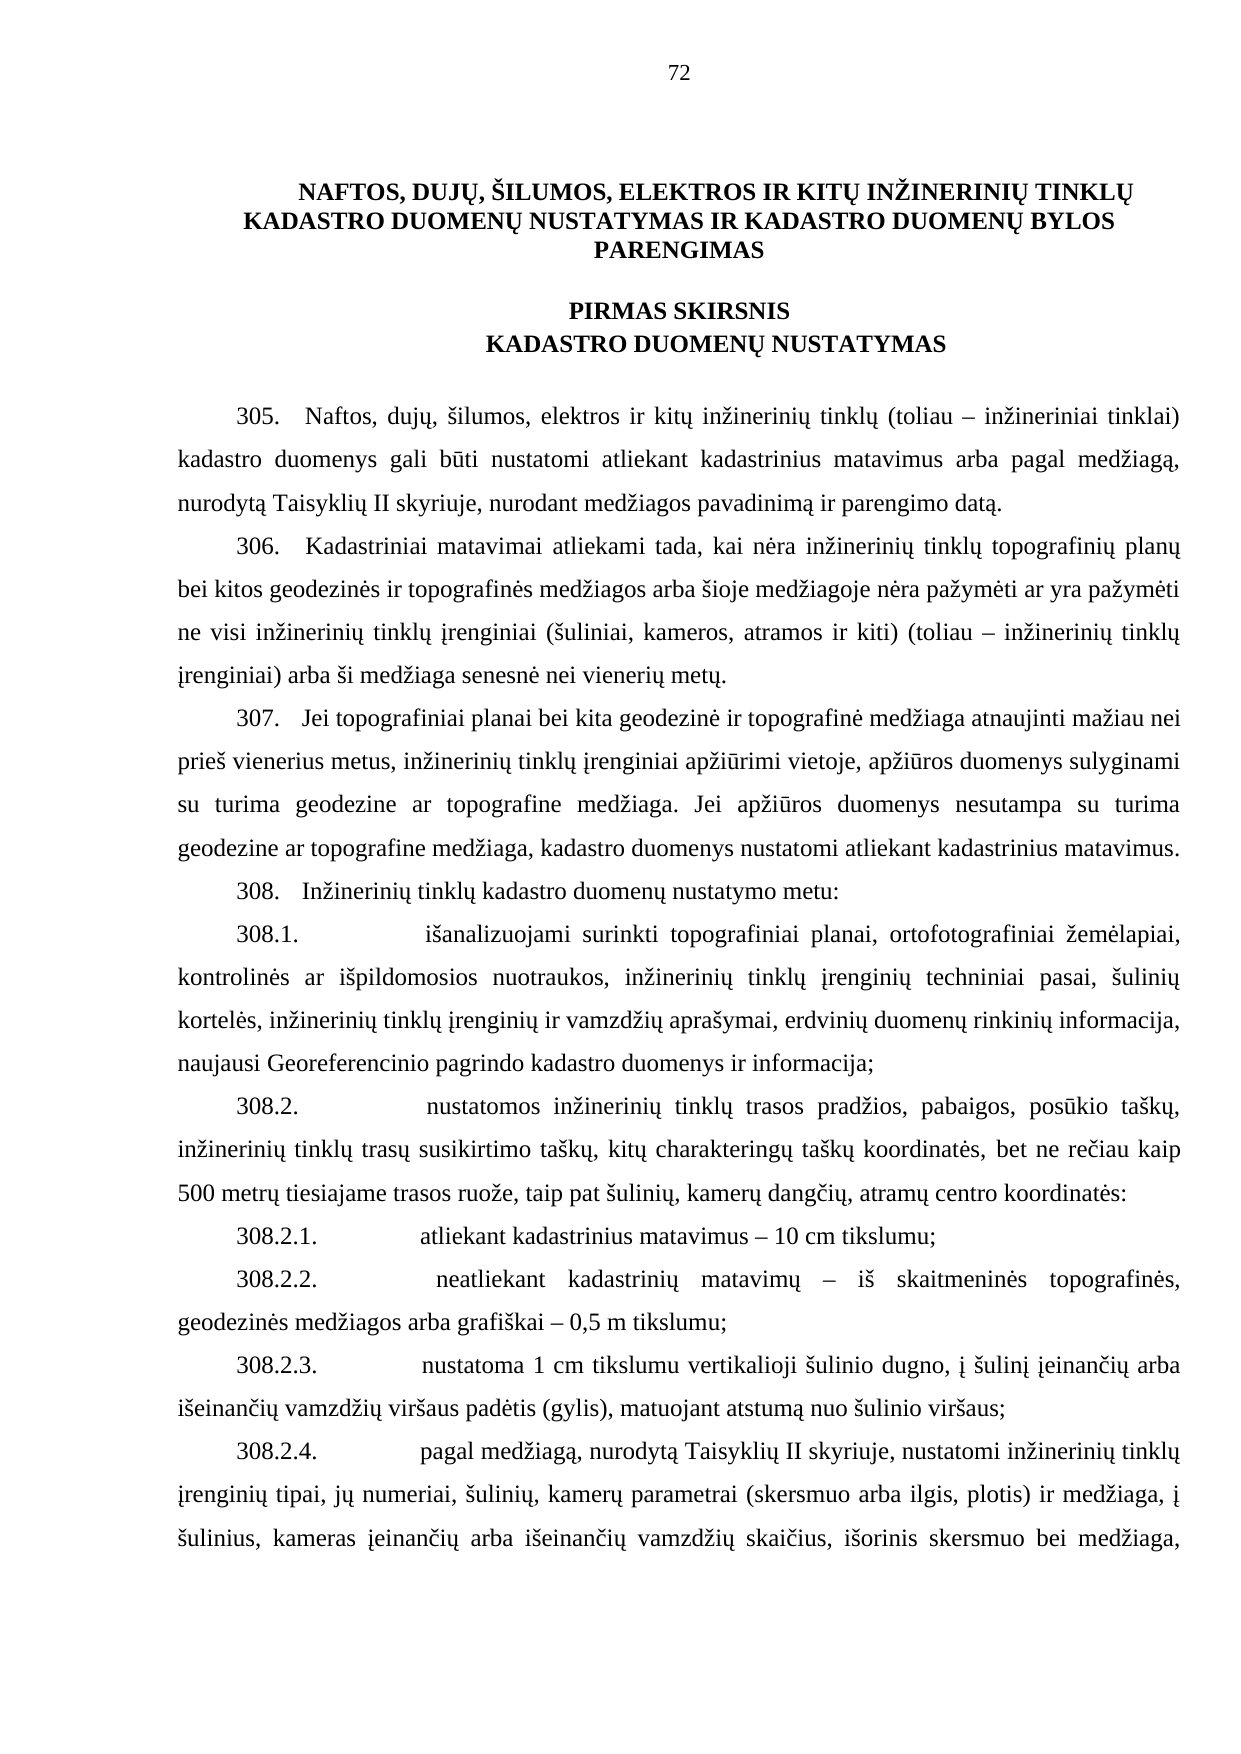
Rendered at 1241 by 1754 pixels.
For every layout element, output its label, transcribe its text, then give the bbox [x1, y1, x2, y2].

text PIRMAS SKIRSNIS [177, 296, 1181, 325]
text 308.2.4. pagal medžiagą, nurodytą Taisyklių II skyriuje, nustatomi inžinerinių tinklų įrenginių tipai, jų numeriai, šulinių, kamerų parametrai (skersmuo arba ilgis, plotis) ir medžiaga, į šulinius, kameras įeinančių arba išeinančių vamzdžių skaičius, išorinis skersmuo bei medžiaga, [177, 1436, 1181, 1551]
text 307. Jei topografiniai planai bei kita geodezinė ir topografinė medžiaga atnaujinti mažiau nei prieš vienerius metus, inžinerinių tinklų įrenginiai apžiūrimi vietoje, apžiūros duomenys sulyginami su turima geodezine ar topografine medžiaga. Jei apžiūros duomenys nesutampa su turima geodezine ar topografine medžiaga, kadastro duomenys nustatomi atliekant kadastrinius matavimus. [177, 703, 1181, 861]
text 308.2.2. neatliekant kadastrinių matavimų – iš skaitmeninės topografinės, geodezinės medžiagos arba grafiškai – 0,5 m tikslumu; [177, 1264, 1181, 1336]
text 308.1. išanalizuojami surinkti topografiniai planai, ortofotografiniai žemėlapiai, kontrolinės ar išpildomosios nuotraukos, inžinerinių tinklų įrenginių techniniai pasai, šulinių kortelės, inžinerinių tinklų įrenginių ir vamzdžių aprašymai, erdvinių duomenų rinkinių informacija, naujausi Georeferencinio pagrindo kadastro duomenys ir informacija; [177, 919, 1181, 1077]
text NAFTOS, DUJŲ, ŠILUMOS, ELEKTROS IR KITŲ INŽINERINIŲ TINKLŲ KADASTRO DUOMENŲ NUSTATYMAS IR KADASTRO DUOMENŲ BYLOS PARENGIMAS [177, 177, 1181, 263]
text KADASTRO DUOMENŲ NUSTATYMAS [177, 329, 1181, 358]
text 305. Naftos, dujų, šilumos, elektros ir kitų inžinerinių tinklų (toliau – inžineriniai tinklai) kadastro duomenys gali būti nustatomi atliekant kadastrinius matavimus arba pagal medžiagą, nurodytą Taisyklių II skyriuje, nurodant medžiagos pavadinimą ir parengimo datą. [177, 401, 1181, 516]
text 308.2.1. atliekant kadastrinius matavimus – 10 cm tikslumu; [177, 1221, 1181, 1249]
text 308. Inžinerinių tinklų kadastro duomenų nustatymo metu: [177, 876, 1181, 904]
text 308.2. nustatomos inžinerinių tinklų trasos pradžios, pabaigos, posūkio taškų, inžinerinių tinklų trasų susikirtimo taškų, kitų charakteringų taškų koordinatės, bet ne rečiau kaip 500 metrų tiesiajame trasos ruože, taip pat šulinių, kamerų dangčių, atramų centro koordinatės: [177, 1091, 1181, 1206]
text 306. Kadastriniai matavimai atliekami tada, kai nėra inžinerinių tinklų topografinių planų bei kitos geodezinės ir topografinės medžiagos arba šioje medžiagoje nėra pažymėti ar yra pažymėti ne visi inžinerinių tinklų įrenginiai (šuliniai, kameros, atramos ir kiti) (toliau – inžinerinių tinklų įrenginiai) arba ši medžiaga senesnė nei vienerių metų. [177, 531, 1181, 689]
text 308.2.3. nustatoma 1 cm tikslumu vertikalioji šulinio dugno, į šulinį įeinančių arba išeinančių vamzdžių viršaus padėtis (gylis), matuojant atstumą nuo šulinio viršaus; [177, 1350, 1181, 1422]
